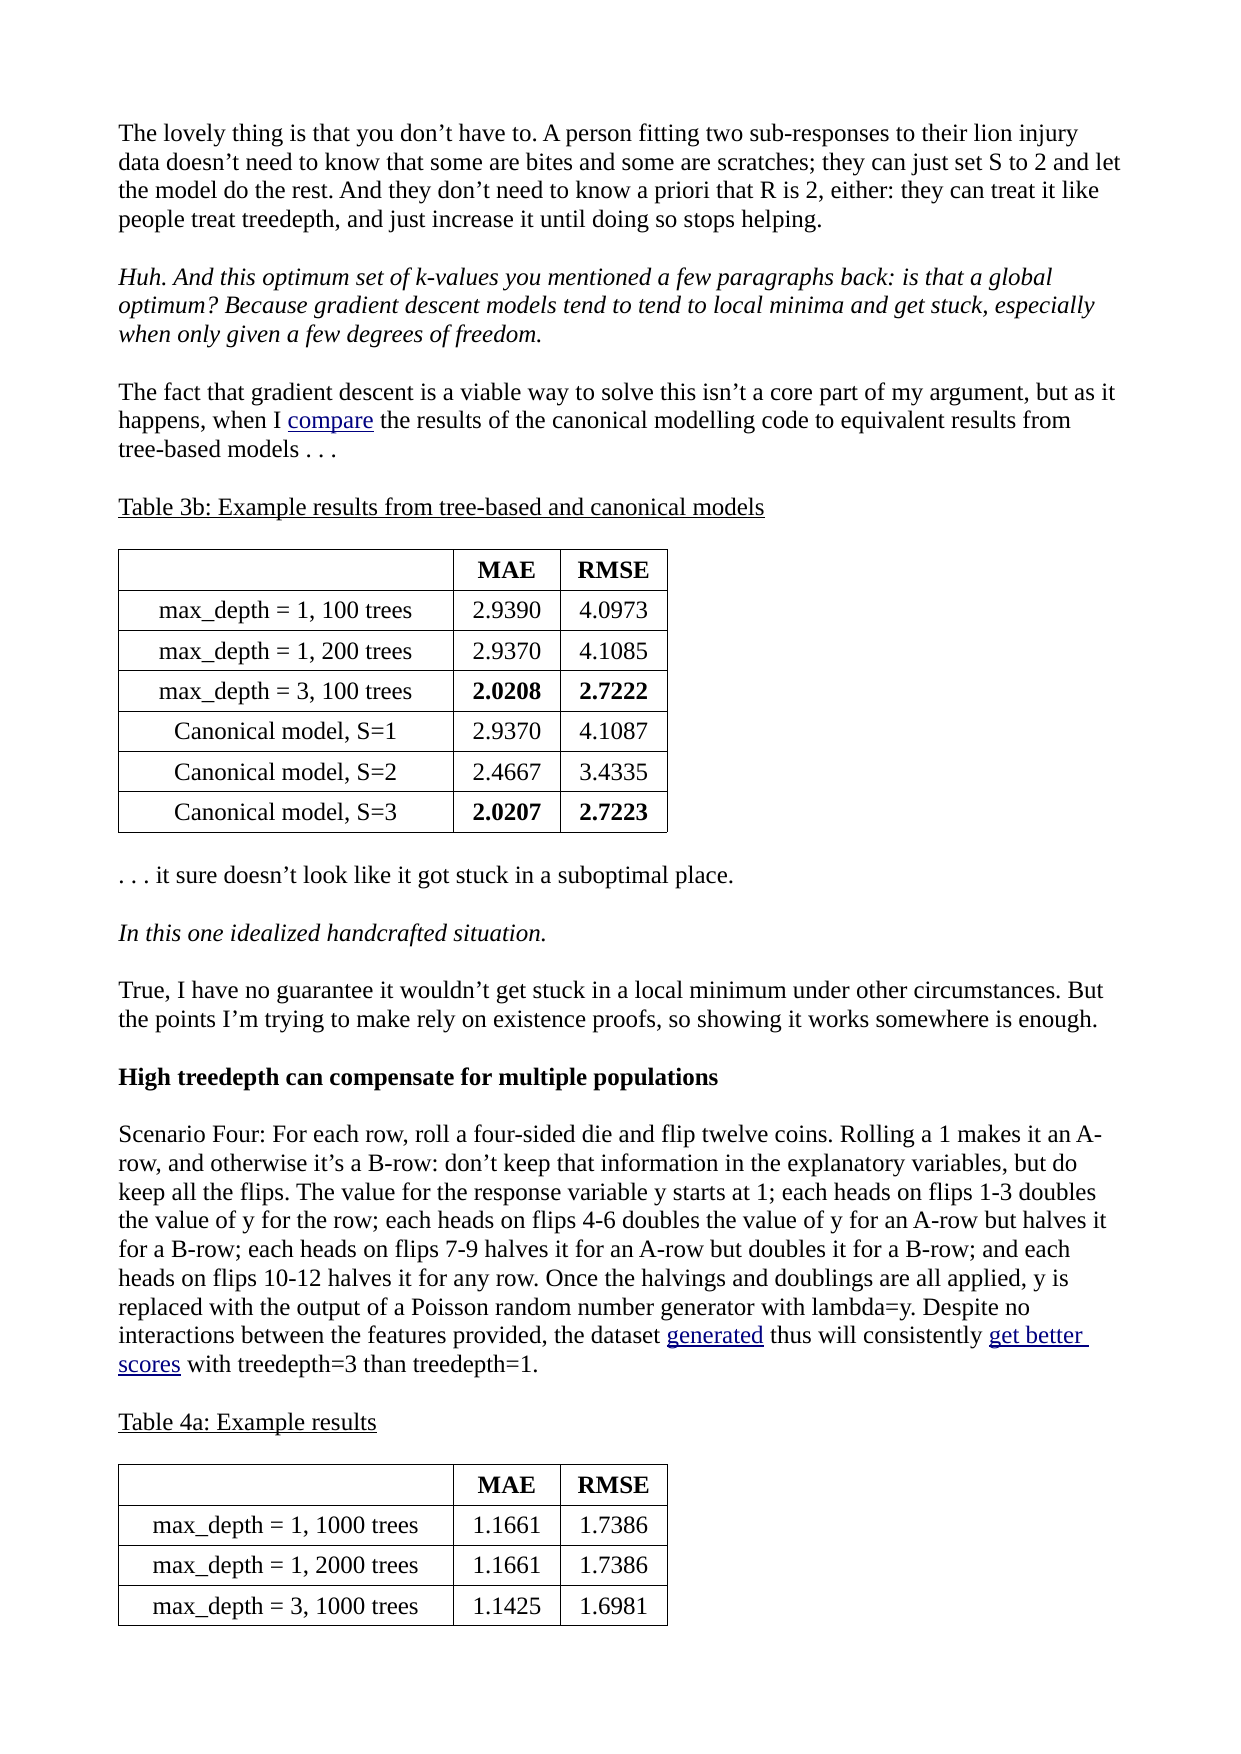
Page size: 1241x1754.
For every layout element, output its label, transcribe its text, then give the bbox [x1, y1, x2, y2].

table_cell max_depth = 1, 200 trees [119, 631, 453, 670]
text The fact that gradient descent is a viable way to solve this isn’t a core part of my argument, but as it happens, when I compare the results of the canonical modelling code to equivalent results from tree-based models . . . [118, 377, 1122, 463]
table_header [119, 550, 453, 590]
table_cell max_depth = 1, 2000 trees [119, 1546, 453, 1585]
table_cell 2.9370 [454, 712, 560, 751]
text In this one idealized handcrafted situation. [118, 918, 1122, 947]
table_cell 1.6981 [561, 1586, 667, 1625]
table_cell 2.7222 [561, 671, 667, 711]
table_cell 1.1661 [454, 1546, 560, 1585]
text Table 3b: Example results from tree-based and canonical models [118, 492, 1122, 521]
table_cell max_depth = 3, 1000 trees [119, 1586, 453, 1625]
table_cell 1.1661 [454, 1506, 560, 1545]
table_cell max_depth = 3, 100 trees [119, 671, 453, 711]
table_cell 2.0208 [454, 671, 560, 711]
table_header [119, 1465, 453, 1504]
table_cell 2.7223 [561, 792, 667, 832]
text Scenario Four: For each row, roll a four-sided die and flip twelve coins. Rolling a 1 makes it an A-row, and otherwise it’s a B-row: don’t keep that information in the explanatory variables, but do keep all the flips. The value for the response variable y starts at 1; each heads on flips 1-3 doubles the value of y for the row; each heads on flips 4-6 doubles the value of y for an A-row but halves it for a B-row; each heads on flips 7-9 halves it for an A-row but doubles it for a B-row; and each heads on flips 10-12 halves it for any row. Once the halvings and doublings are all applied, y is replaced with the output of a Poisson random number generator with lambda=y. Despite no interactions between the features provided, the dataset generated thus will consistently get better scores with treedepth=3 than treedepth=1. [118, 1119, 1122, 1378]
table_cell 4.0973 [561, 591, 667, 630]
table_header MAE [454, 1465, 560, 1504]
table_cell max_depth = 1, 1000 trees [119, 1506, 453, 1545]
table_cell 2.0207 [454, 792, 560, 832]
table_cell max_depth = 1, 100 trees [119, 591, 453, 630]
text True, I have no guarantee it wouldn’t get stuck in a local minimum under other circumstances. But the points I’m trying to make rely on existence proofs, so showing it works somewhere is enough. [118, 975, 1122, 1033]
table_cell 2.4667 [454, 752, 560, 791]
table_cell 1.7386 [561, 1546, 667, 1585]
table_header MAE [454, 550, 560, 590]
text High treedepth can compensate for multiple populations [118, 1062, 1122, 1090]
table_cell 1.1425 [454, 1586, 560, 1625]
table_cell 4.1085 [561, 631, 667, 670]
text The lovely thing is that you don’t have to. A person fitting two sub-responses to their lion injury data doesn’t need to know that some are bites and some are scratches; they can just set S to 2 and let the model do the rest. And they don’t need to know a priori that R is 2, either: they can treat it like people treat treedepth, and just increase it until doing so stops helping. [118, 118, 1122, 233]
table_cell 1.7386 [561, 1506, 667, 1545]
text . . . it sure doesn’t look like it got stuck in a suboptimal place. [118, 860, 1122, 889]
table_cell 2.9390 [454, 591, 560, 630]
table_cell 2.9370 [454, 631, 560, 670]
text Table 4a: Example results [118, 1407, 1122, 1435]
table_cell 4.1087 [561, 712, 667, 751]
table_cell Canonical model, S=1 [119, 712, 453, 751]
table_header RMSE [561, 1465, 667, 1504]
table_header RMSE [561, 550, 667, 590]
table_cell 3.4335 [561, 752, 667, 791]
table_cell Canonical model, S=3 [119, 792, 453, 832]
text Huh. And this optimum set of k-values you mentioned a few paragraphs back: is that a global optimum? Because gradient descent models tend to tend to local minima and get stuck, especially when only given a few degrees of freedom. [118, 262, 1122, 348]
table_cell Canonical model, S=2 [119, 752, 453, 791]
